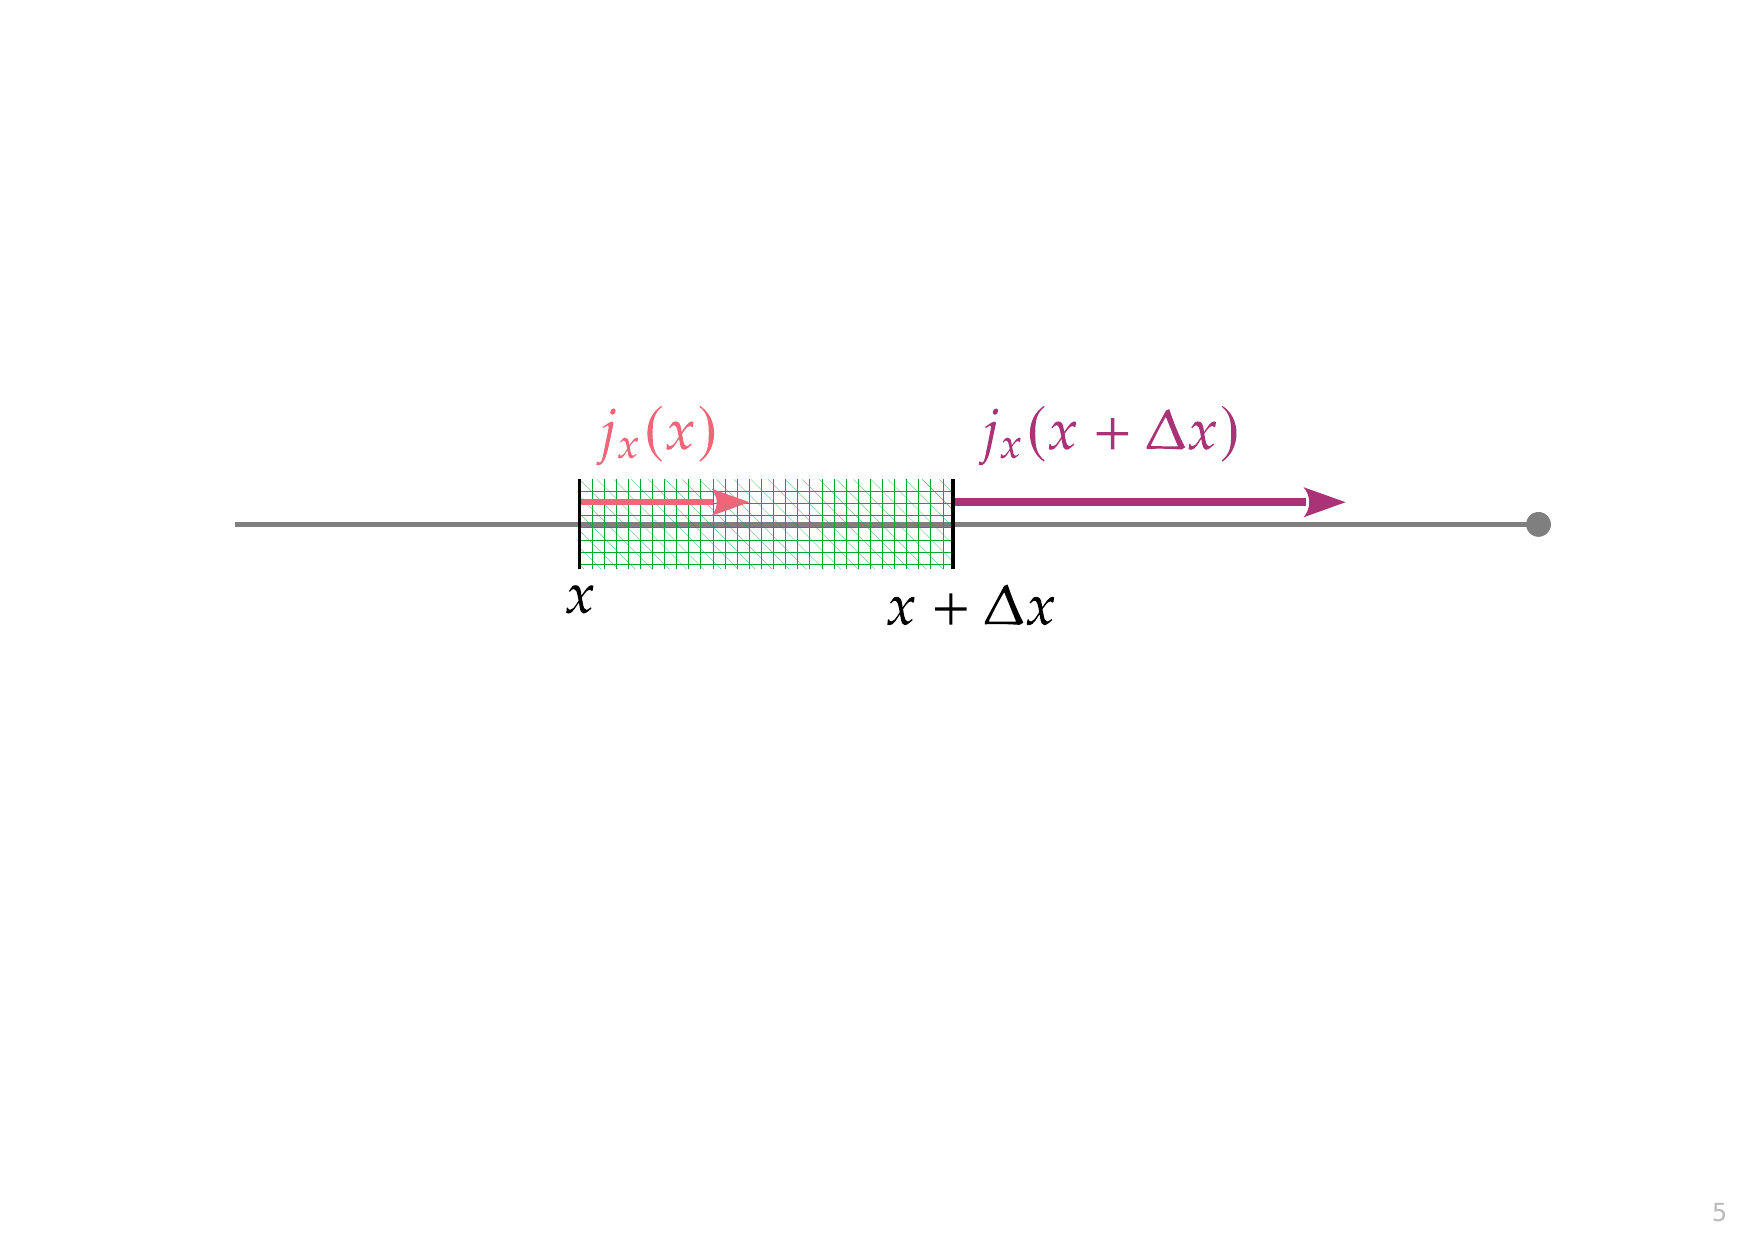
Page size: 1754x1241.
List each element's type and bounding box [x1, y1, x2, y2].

text_box [1096, 418, 1129, 450]
text_box [647, 405, 663, 462]
text_box [978, 421, 997, 466]
text_box [984, 584, 1024, 625]
text_box [566, 585, 594, 614]
text_box [610, 408, 616, 415]
text_box [1048, 421, 1077, 450]
text_box [887, 596, 915, 626]
text_box [935, 593, 967, 625]
text_box [618, 437, 639, 459]
text_box [1146, 409, 1185, 450]
text_box [1188, 421, 1217, 450]
text_box [666, 421, 694, 450]
text_box [699, 405, 715, 462]
text_box [992, 408, 999, 415]
text_box [1221, 405, 1237, 462]
text_box [579, 479, 951, 570]
text_box [596, 421, 614, 466]
text_box [1000, 437, 1021, 459]
text_box [1029, 405, 1045, 462]
text_box [1026, 596, 1055, 626]
